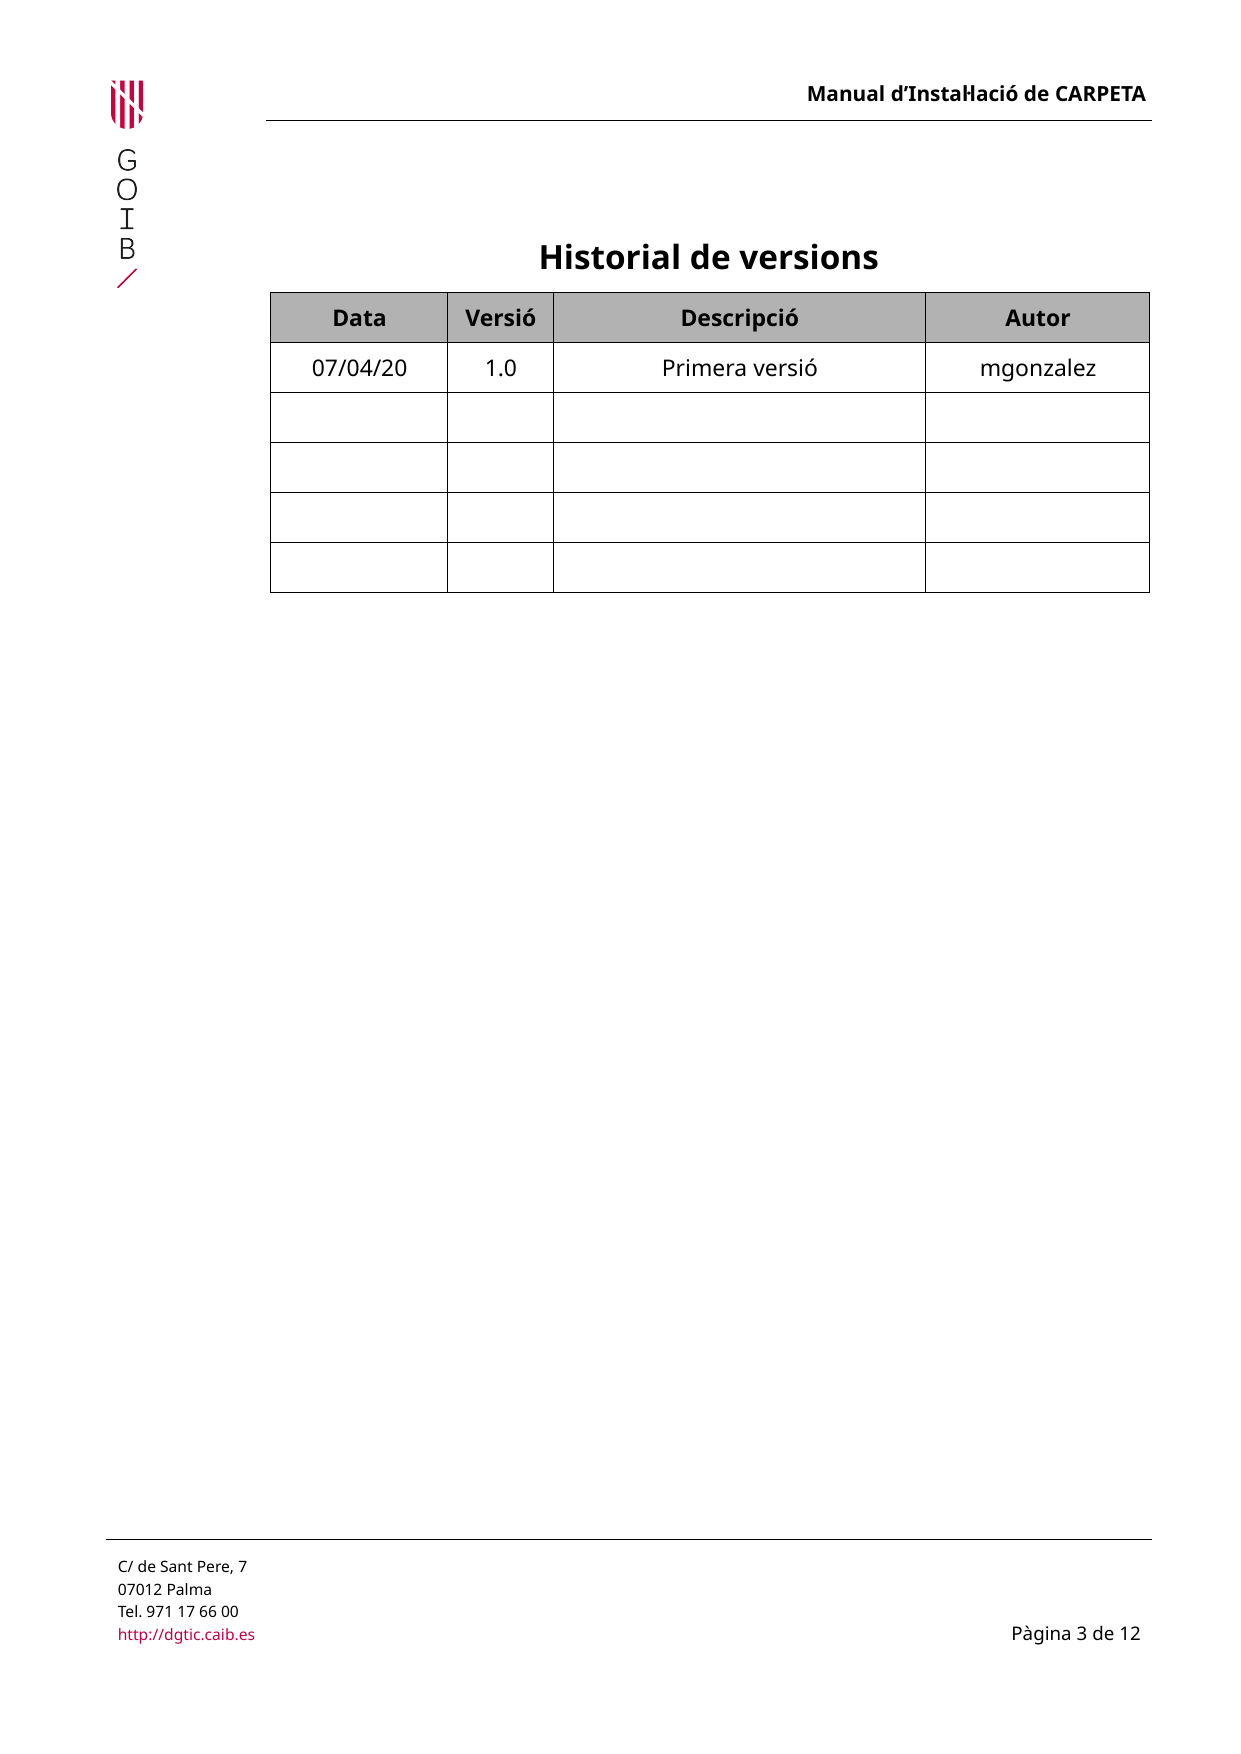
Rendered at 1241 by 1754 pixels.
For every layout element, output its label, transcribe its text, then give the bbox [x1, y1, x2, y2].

table_cell [448, 493, 553, 542]
table_cell 1.0 [448, 343, 553, 392]
table_cell [554, 443, 925, 492]
table_cell [448, 443, 553, 492]
table_cell [448, 393, 553, 442]
table_header Versió [448, 293, 553, 342]
table_cell [554, 493, 925, 542]
table_cell [448, 543, 553, 592]
table_cell [271, 443, 447, 492]
table_cell mgonzalez [926, 343, 1149, 392]
table_header Descripció [554, 293, 925, 342]
table_cell [926, 493, 1149, 542]
table_cell [926, 393, 1149, 442]
table_cell [554, 543, 925, 592]
table_cell [554, 393, 925, 442]
table_cell 07/04/20 [271, 343, 447, 392]
table_cell [271, 393, 447, 442]
table_header Data [271, 293, 447, 342]
table_cell [926, 443, 1149, 492]
table_cell [271, 493, 447, 542]
table_cell [926, 543, 1149, 592]
table_cell [271, 543, 447, 592]
picture [82, 57, 172, 319]
subtitle Historial de versions [266, 234, 1152, 279]
table_header Autor [926, 293, 1149, 342]
table_cell Primera versió [554, 343, 925, 392]
